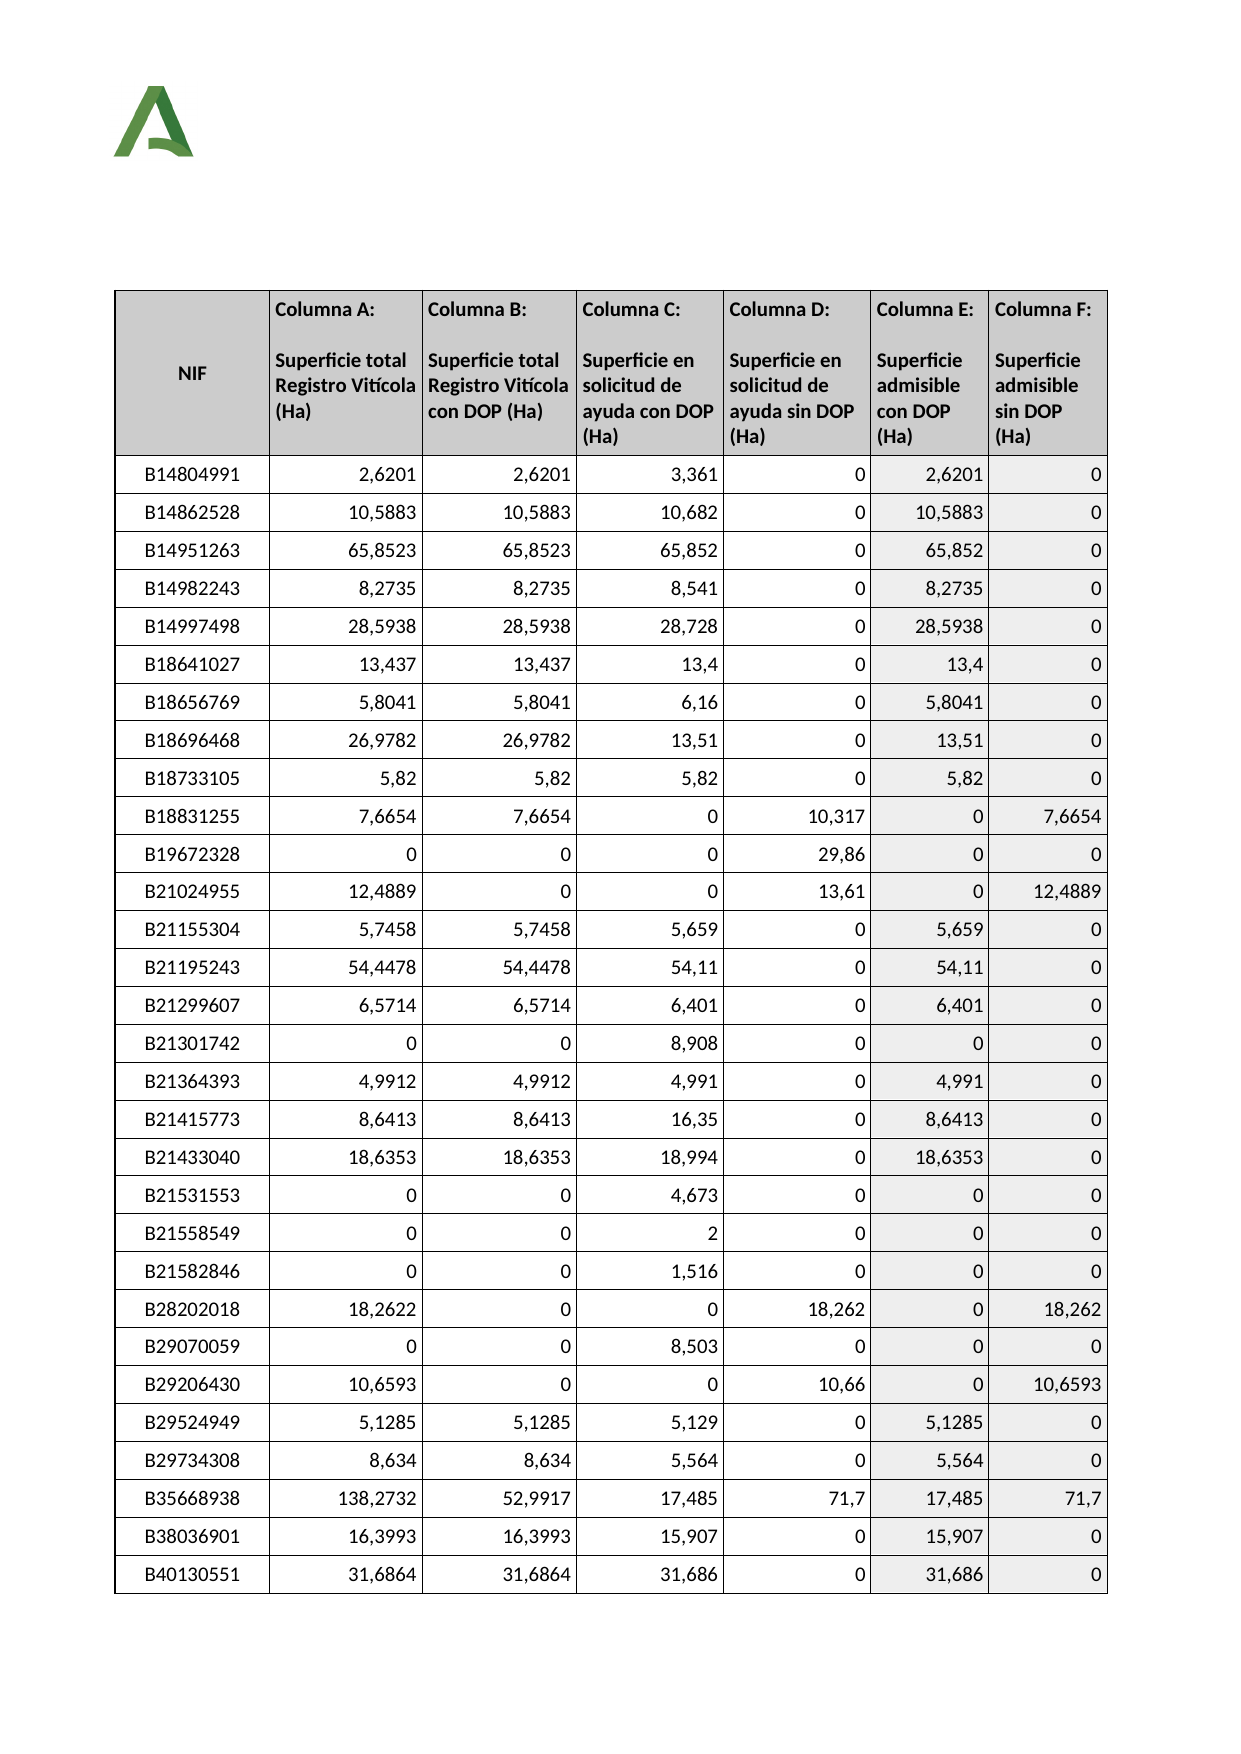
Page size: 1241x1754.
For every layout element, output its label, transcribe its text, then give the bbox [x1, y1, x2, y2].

table_cell 0 [724, 532, 870, 569]
table_cell 71,7 [989, 1480, 1107, 1517]
table_cell 0 [423, 1366, 576, 1403]
table_cell 13,61 [724, 873, 870, 910]
table_cell 7,6654 [423, 797, 576, 834]
table_cell B21531553 [116, 1176, 269, 1213]
table_cell 18,262 [989, 1290, 1107, 1327]
table_cell 0 [871, 1025, 988, 1062]
table_cell 0 [724, 1442, 870, 1479]
table_cell B21558549 [116, 1214, 269, 1251]
table_cell 5,564 [871, 1442, 988, 1479]
table_cell 8,6413 [270, 1101, 422, 1137]
table_cell 0 [724, 1176, 870, 1213]
table_cell 5,8041 [270, 684, 422, 720]
table_cell 0 [423, 1025, 576, 1062]
table_cell B21415773 [116, 1101, 269, 1137]
table_cell 0 [423, 1290, 576, 1327]
table_cell 0 [989, 646, 1107, 682]
table_cell B21433040 [116, 1139, 269, 1175]
table_cell 0 [989, 1252, 1107, 1289]
table_cell B19672328 [116, 835, 269, 872]
table_cell 18,6353 [270, 1139, 422, 1175]
table_cell 2 [577, 1214, 723, 1251]
table_cell 2,6201 [270, 456, 422, 493]
table_cell 3,361 [577, 456, 723, 493]
table_cell 28,5938 [423, 608, 576, 644]
table_cell 16,3993 [270, 1518, 422, 1554]
table_cell 5,564 [577, 1442, 723, 1479]
table_cell 0 [989, 608, 1107, 644]
table_cell 4,9912 [270, 1063, 422, 1099]
table_cell B14862528 [116, 494, 269, 531]
table_cell 28,5938 [270, 608, 422, 644]
table_cell B38036901 [116, 1518, 269, 1554]
table_header Columna F: Superficie admisible sin DOP (Ha) [989, 291, 1107, 455]
table_cell 52,9917 [423, 1480, 576, 1517]
table_cell B18656769 [116, 684, 269, 720]
table_cell 0 [577, 797, 723, 834]
table_cell 18,2622 [270, 1290, 422, 1327]
table_cell 0 [989, 1404, 1107, 1441]
table_cell 0 [871, 1214, 988, 1251]
table_cell 0 [989, 1556, 1107, 1592]
table_cell B21364393 [116, 1063, 269, 1099]
table_cell 54,4478 [270, 949, 422, 986]
table_cell 1,516 [577, 1252, 723, 1289]
table_cell 0 [724, 1025, 870, 1062]
table_cell 0 [724, 684, 870, 720]
table_header Columna D: Superficie en solicitud de ayuda sin DOP (Ha) [724, 291, 870, 455]
table_cell 0 [871, 873, 988, 910]
table_cell 65,8523 [423, 532, 576, 569]
table_cell 5,7458 [270, 911, 422, 948]
table_cell B21582846 [116, 1252, 269, 1289]
table_cell 8,634 [270, 1442, 422, 1479]
table_cell 5,82 [270, 759, 422, 796]
table_cell 5,82 [871, 759, 988, 796]
table_cell 15,907 [577, 1518, 723, 1554]
table_header NIF [116, 291, 269, 455]
table_cell 0 [577, 873, 723, 910]
table_cell 0 [724, 1556, 870, 1592]
table_cell 5,129 [577, 1404, 723, 1441]
table_cell 10,5883 [871, 494, 988, 531]
table_cell 0 [724, 949, 870, 986]
table_cell B21301742 [116, 1025, 269, 1062]
table_cell 5,82 [577, 759, 723, 796]
table_cell 13,437 [423, 646, 576, 682]
picture [109, 81, 198, 161]
table_cell 5,8041 [423, 684, 576, 720]
table_cell 0 [724, 494, 870, 531]
table_cell 13,51 [577, 721, 723, 758]
table_cell 0 [989, 721, 1107, 758]
table_cell 0 [724, 1063, 870, 1099]
table_cell 8,2735 [270, 570, 422, 607]
table_cell 0 [724, 1404, 870, 1441]
table_cell 0 [724, 1328, 870, 1365]
table_header Columna E: Superficie admisible con DOP (Ha) [871, 291, 988, 455]
table_cell 0 [871, 1252, 988, 1289]
table_cell 0 [989, 1328, 1107, 1365]
table_cell B18641027 [116, 646, 269, 682]
table_cell 17,485 [577, 1480, 723, 1517]
table_cell 0 [270, 1176, 422, 1213]
table_header Columna B: Superficie total Registro Vitícola con DOP (Ha) [423, 291, 576, 455]
table_cell 6,401 [577, 987, 723, 1024]
table_cell 0 [577, 1366, 723, 1403]
table_cell 10,682 [577, 494, 723, 531]
table_cell 4,9912 [423, 1063, 576, 1099]
table_cell B21195243 [116, 949, 269, 986]
table_cell 0 [724, 608, 870, 644]
table_cell 12,4889 [989, 873, 1107, 910]
table_cell 0 [724, 1252, 870, 1289]
table_cell 0 [989, 1518, 1107, 1554]
table_cell 0 [989, 1442, 1107, 1479]
table_cell 0 [724, 987, 870, 1024]
table_cell 0 [989, 911, 1107, 948]
table_cell 5,659 [577, 911, 723, 948]
table_cell 10,6593 [270, 1366, 422, 1403]
table_cell 0 [423, 1214, 576, 1251]
table_cell 0 [871, 1176, 988, 1213]
table_cell 0 [989, 494, 1107, 531]
table_cell 18,6353 [423, 1139, 576, 1175]
table_cell 0 [724, 646, 870, 682]
table_cell B21299607 [116, 987, 269, 1024]
table_cell 4,673 [577, 1176, 723, 1213]
table_cell 26,9782 [423, 721, 576, 758]
table_cell 17,485 [871, 1480, 988, 1517]
table_cell 26,9782 [270, 721, 422, 758]
table_cell 16,35 [577, 1101, 723, 1137]
table_cell 0 [989, 987, 1107, 1024]
table_cell 0 [270, 835, 422, 872]
table_cell 8,6413 [423, 1101, 576, 1137]
table_cell 13,4 [871, 646, 988, 682]
table_cell B28202018 [116, 1290, 269, 1327]
table_header Columna C: Superficie en solicitud de ayuda con DOP (Ha) [577, 291, 723, 455]
table_cell 29,86 [724, 835, 870, 872]
table_cell 65,852 [577, 532, 723, 569]
table_cell 54,11 [871, 949, 988, 986]
table_cell 31,6864 [423, 1556, 576, 1592]
table_cell 0 [871, 1290, 988, 1327]
table_cell 0 [270, 1328, 422, 1365]
table_cell 0 [724, 1214, 870, 1251]
table_cell B14951263 [116, 532, 269, 569]
table_cell B35668938 [116, 1480, 269, 1517]
table_cell B14804991 [116, 456, 269, 493]
table_cell 0 [423, 1176, 576, 1213]
table_cell 65,852 [871, 532, 988, 569]
table_cell 18,6353 [871, 1139, 988, 1175]
table_cell 2,6201 [871, 456, 988, 493]
table_cell 0 [989, 532, 1107, 569]
table_cell B18831255 [116, 797, 269, 834]
table_cell 8,634 [423, 1442, 576, 1479]
table_cell 0 [724, 456, 870, 493]
table_cell 0 [871, 1328, 988, 1365]
table_cell 0 [724, 1101, 870, 1137]
table_cell 10,66 [724, 1366, 870, 1403]
table_cell 8,503 [577, 1328, 723, 1365]
table_cell B29734308 [116, 1442, 269, 1479]
table_cell 5,1285 [270, 1404, 422, 1441]
table_cell 0 [724, 911, 870, 948]
table_cell 0 [423, 873, 576, 910]
table_cell B21155304 [116, 911, 269, 948]
table_cell 0 [989, 684, 1107, 720]
table_cell 28,5938 [871, 608, 988, 644]
table_cell 10,5883 [423, 494, 576, 531]
table_cell 5,7458 [423, 911, 576, 948]
table_cell 5,1285 [423, 1404, 576, 1441]
table_cell 0 [270, 1025, 422, 1062]
table_cell 31,686 [871, 1556, 988, 1592]
table_cell 8,541 [577, 570, 723, 607]
table_cell 0 [989, 1176, 1107, 1213]
table_cell B29524949 [116, 1404, 269, 1441]
table_cell 8,6413 [871, 1101, 988, 1137]
table_cell 5,8041 [871, 684, 988, 720]
table_cell 0 [724, 1139, 870, 1175]
table_cell 18,994 [577, 1139, 723, 1175]
table_cell 7,6654 [270, 797, 422, 834]
table_cell B40130551 [116, 1556, 269, 1592]
table_cell 6,401 [871, 987, 988, 1024]
table_cell 15,907 [871, 1518, 988, 1554]
table_cell 4,991 [577, 1063, 723, 1099]
table_cell 0 [989, 456, 1107, 493]
table_cell 0 [989, 759, 1107, 796]
table_cell 0 [989, 1063, 1107, 1099]
table_cell 0 [989, 1214, 1107, 1251]
table_cell 12,4889 [270, 873, 422, 910]
table_cell 0 [724, 721, 870, 758]
table_cell 65,8523 [270, 532, 422, 569]
table_cell 6,16 [577, 684, 723, 720]
table_cell 28,728 [577, 608, 723, 644]
table_cell 0 [989, 1101, 1107, 1137]
table_cell 6,5714 [270, 987, 422, 1024]
table_cell 0 [270, 1252, 422, 1289]
table_cell 4,991 [871, 1063, 988, 1099]
table_cell B21024955 [116, 873, 269, 910]
table_cell 18,262 [724, 1290, 870, 1327]
table_cell B18733105 [116, 759, 269, 796]
table_cell 0 [724, 759, 870, 796]
table_cell 54,11 [577, 949, 723, 986]
table_cell B29206430 [116, 1366, 269, 1403]
table_cell 71,7 [724, 1480, 870, 1517]
table_cell 31,686 [577, 1556, 723, 1592]
table_cell 6,5714 [423, 987, 576, 1024]
table_cell 13,51 [871, 721, 988, 758]
table_cell 0 [423, 1328, 576, 1365]
table_cell 0 [989, 835, 1107, 872]
table_cell 8,908 [577, 1025, 723, 1062]
table_cell 0 [989, 570, 1107, 607]
table_cell 0 [724, 570, 870, 607]
table_cell 0 [871, 797, 988, 834]
table_cell B14997498 [116, 608, 269, 644]
table_cell 0 [270, 1214, 422, 1251]
table_cell 138,2732 [270, 1480, 422, 1517]
table_cell 54,4478 [423, 949, 576, 986]
table_cell 8,2735 [871, 570, 988, 607]
table_cell 0 [989, 1025, 1107, 1062]
table_cell 10,317 [724, 797, 870, 834]
table_cell 0 [989, 1139, 1107, 1175]
table_cell 7,6654 [989, 797, 1107, 834]
table_cell 2,6201 [423, 456, 576, 493]
table_cell 0 [871, 1366, 988, 1403]
table_cell 5,1285 [871, 1404, 988, 1441]
table_cell 5,82 [423, 759, 576, 796]
table_cell 0 [724, 1518, 870, 1554]
table_cell 31,6864 [270, 1556, 422, 1592]
table_cell B14982243 [116, 570, 269, 607]
table_cell 0 [871, 835, 988, 872]
table_cell 0 [577, 835, 723, 872]
table_cell 0 [423, 1252, 576, 1289]
table_cell 10,6593 [989, 1366, 1107, 1403]
table_cell 8,2735 [423, 570, 576, 607]
table_header Columna A: Superficie total Registro Vitícola (Ha) [270, 291, 422, 455]
table_cell 10,5883 [270, 494, 422, 531]
table_cell 0 [989, 949, 1107, 986]
table_cell 16,3993 [423, 1518, 576, 1554]
table_cell 5,659 [871, 911, 988, 948]
table_cell 13,437 [270, 646, 422, 682]
table_cell B29070059 [116, 1328, 269, 1365]
table_cell B18696468 [116, 721, 269, 758]
table_cell 13,4 [577, 646, 723, 682]
table_cell 0 [423, 835, 576, 872]
table_cell 0 [577, 1290, 723, 1327]
